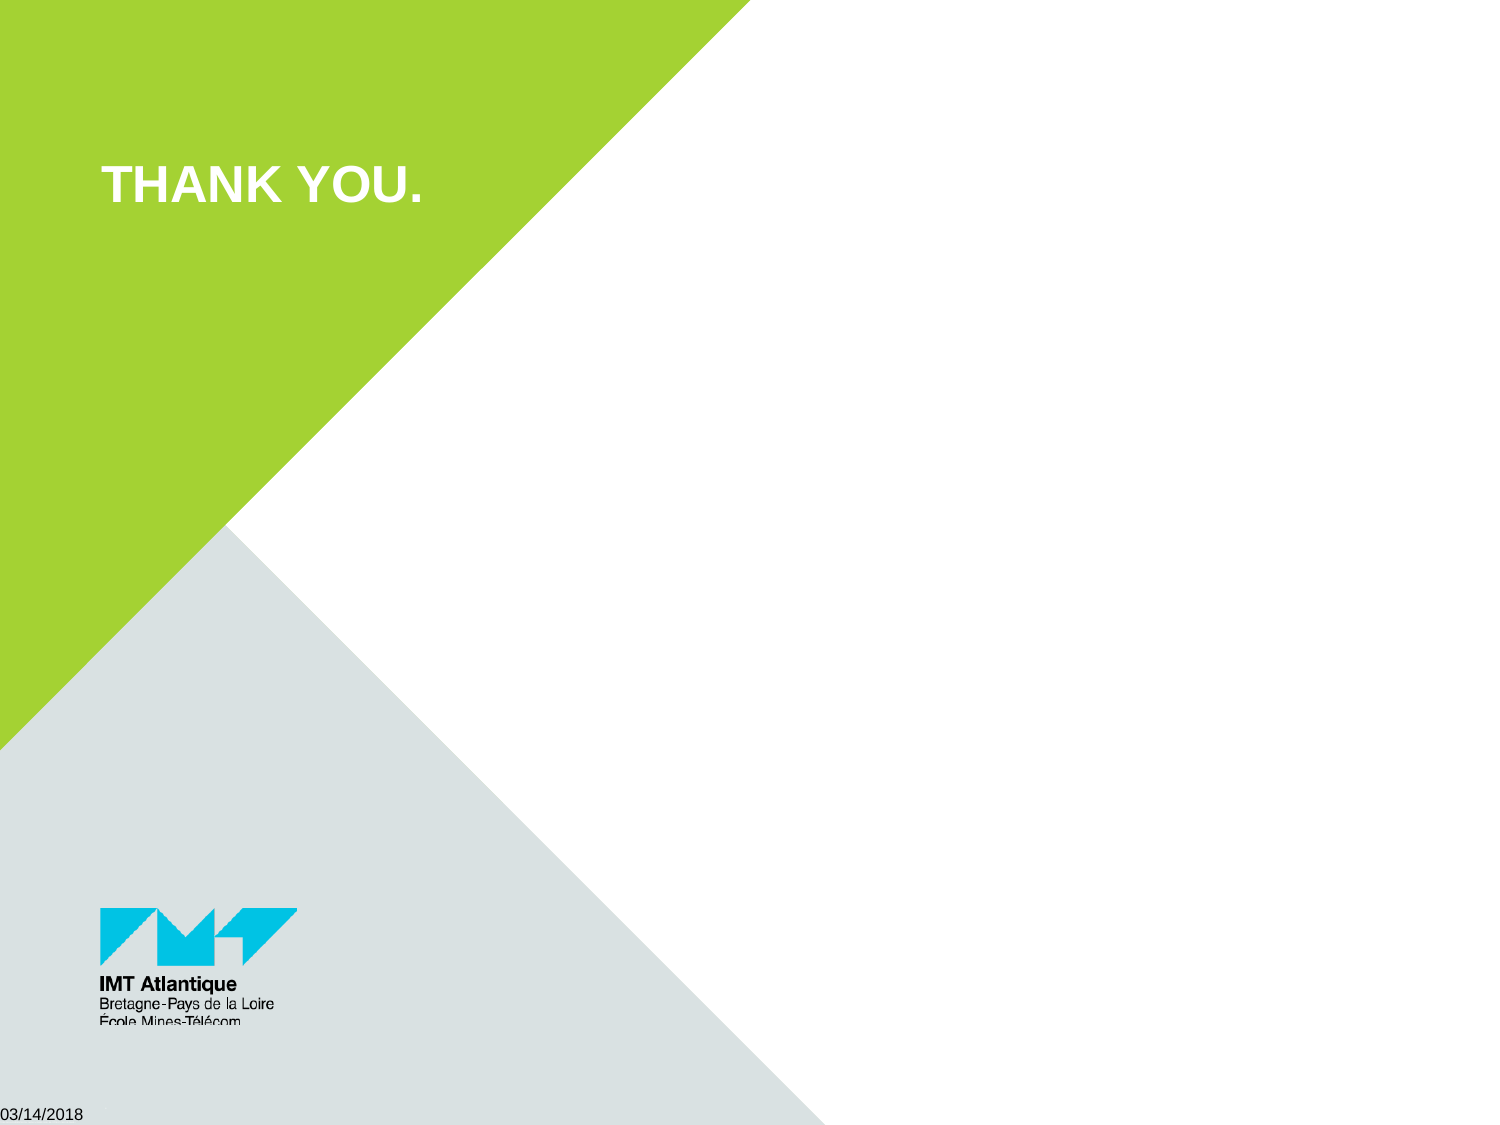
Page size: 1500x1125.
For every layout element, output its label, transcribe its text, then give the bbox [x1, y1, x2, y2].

title Thank you. [101, 138, 538, 213]
footer Titre de la présentation - menu « Insertion / En-tête et pied de page » [0, 1094, 107, 1124]
